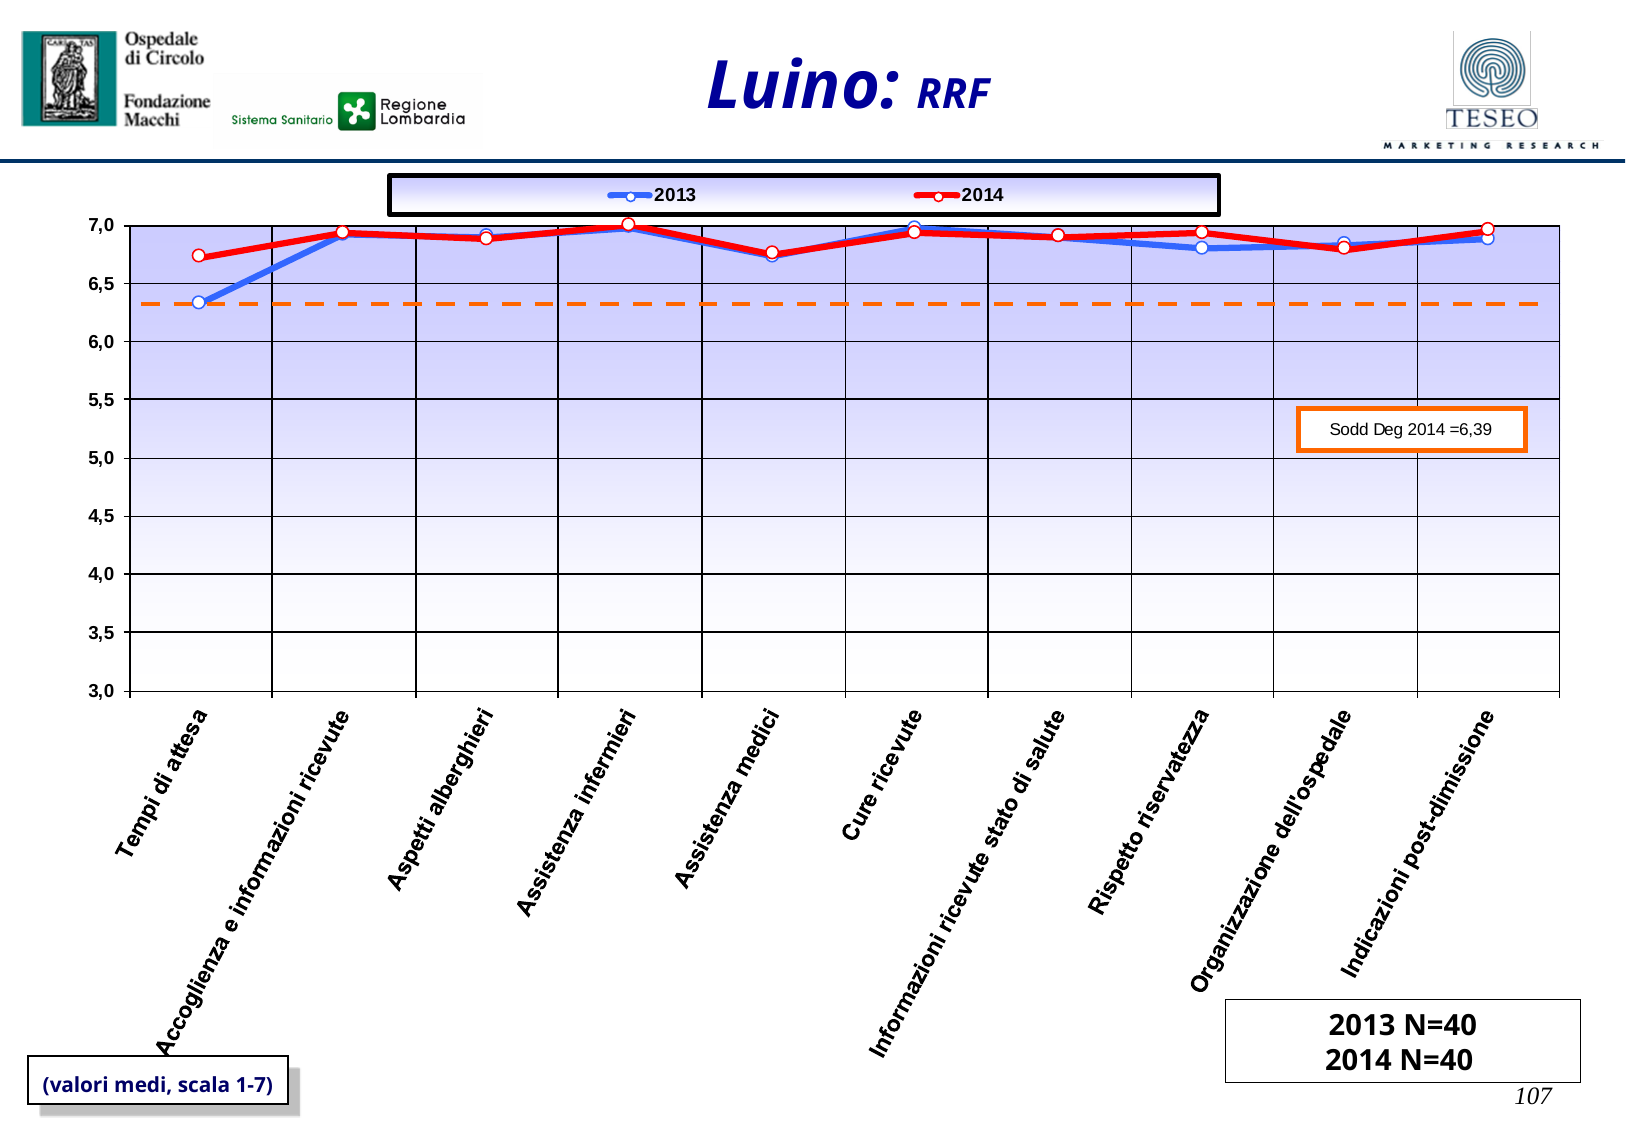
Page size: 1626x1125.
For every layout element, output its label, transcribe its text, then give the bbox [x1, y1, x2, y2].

text_box 2013 N=40 2014 N=40 [1225, 999, 1581, 1083]
picture [21, 31, 483, 149]
text_box (valori medi, scala 1-7) [27, 1056, 288, 1105]
text_box Luino: RRF [304, 18, 1392, 144]
picture [1381, 31, 1604, 149]
picture [46, 162, 1564, 1108]
